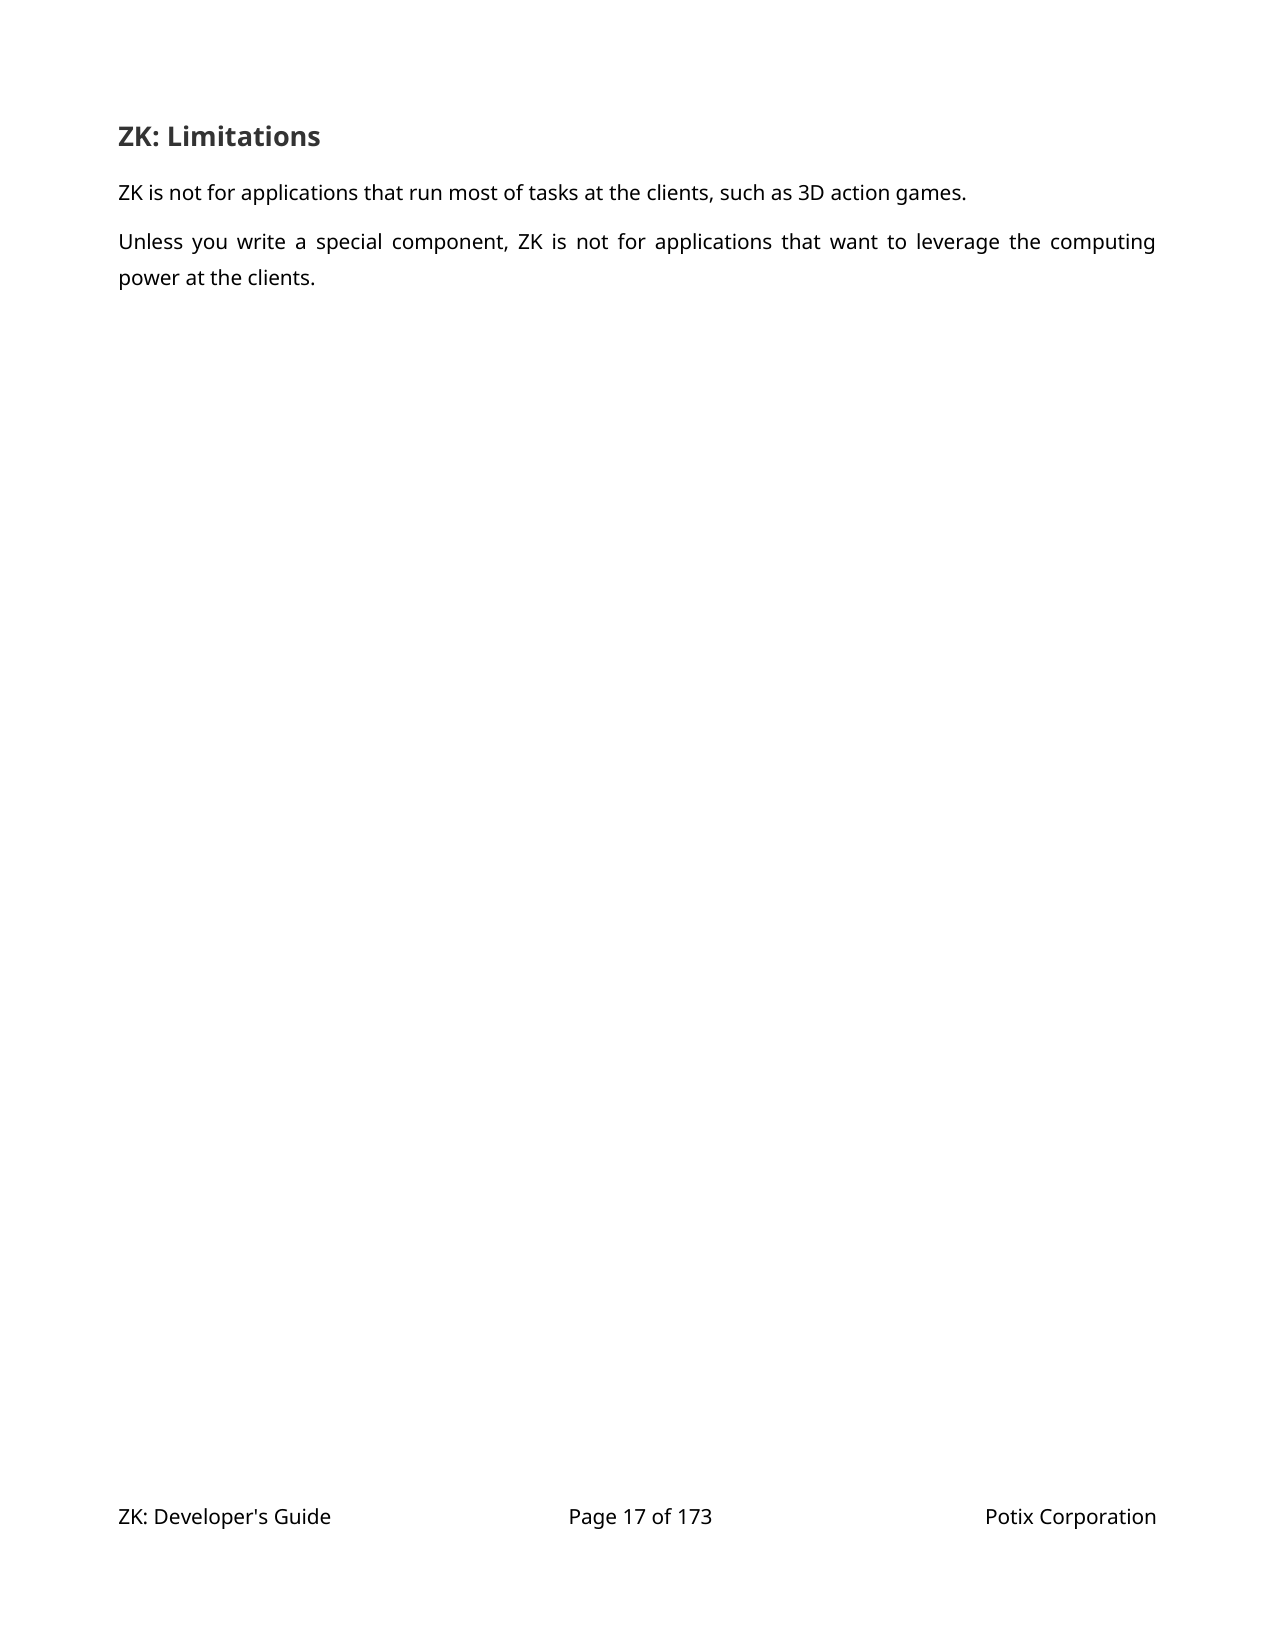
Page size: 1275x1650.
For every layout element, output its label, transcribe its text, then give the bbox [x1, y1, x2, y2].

text Unless you write a special component, ZK is not for applications that want to leverage the computing power at the clients. [118, 227, 1157, 291]
text ZK is not for applications that run most of tasks at the clients, such as 3D action games. [118, 178, 1157, 207]
subtitle ZK: Limitations [118, 118, 1157, 155]
